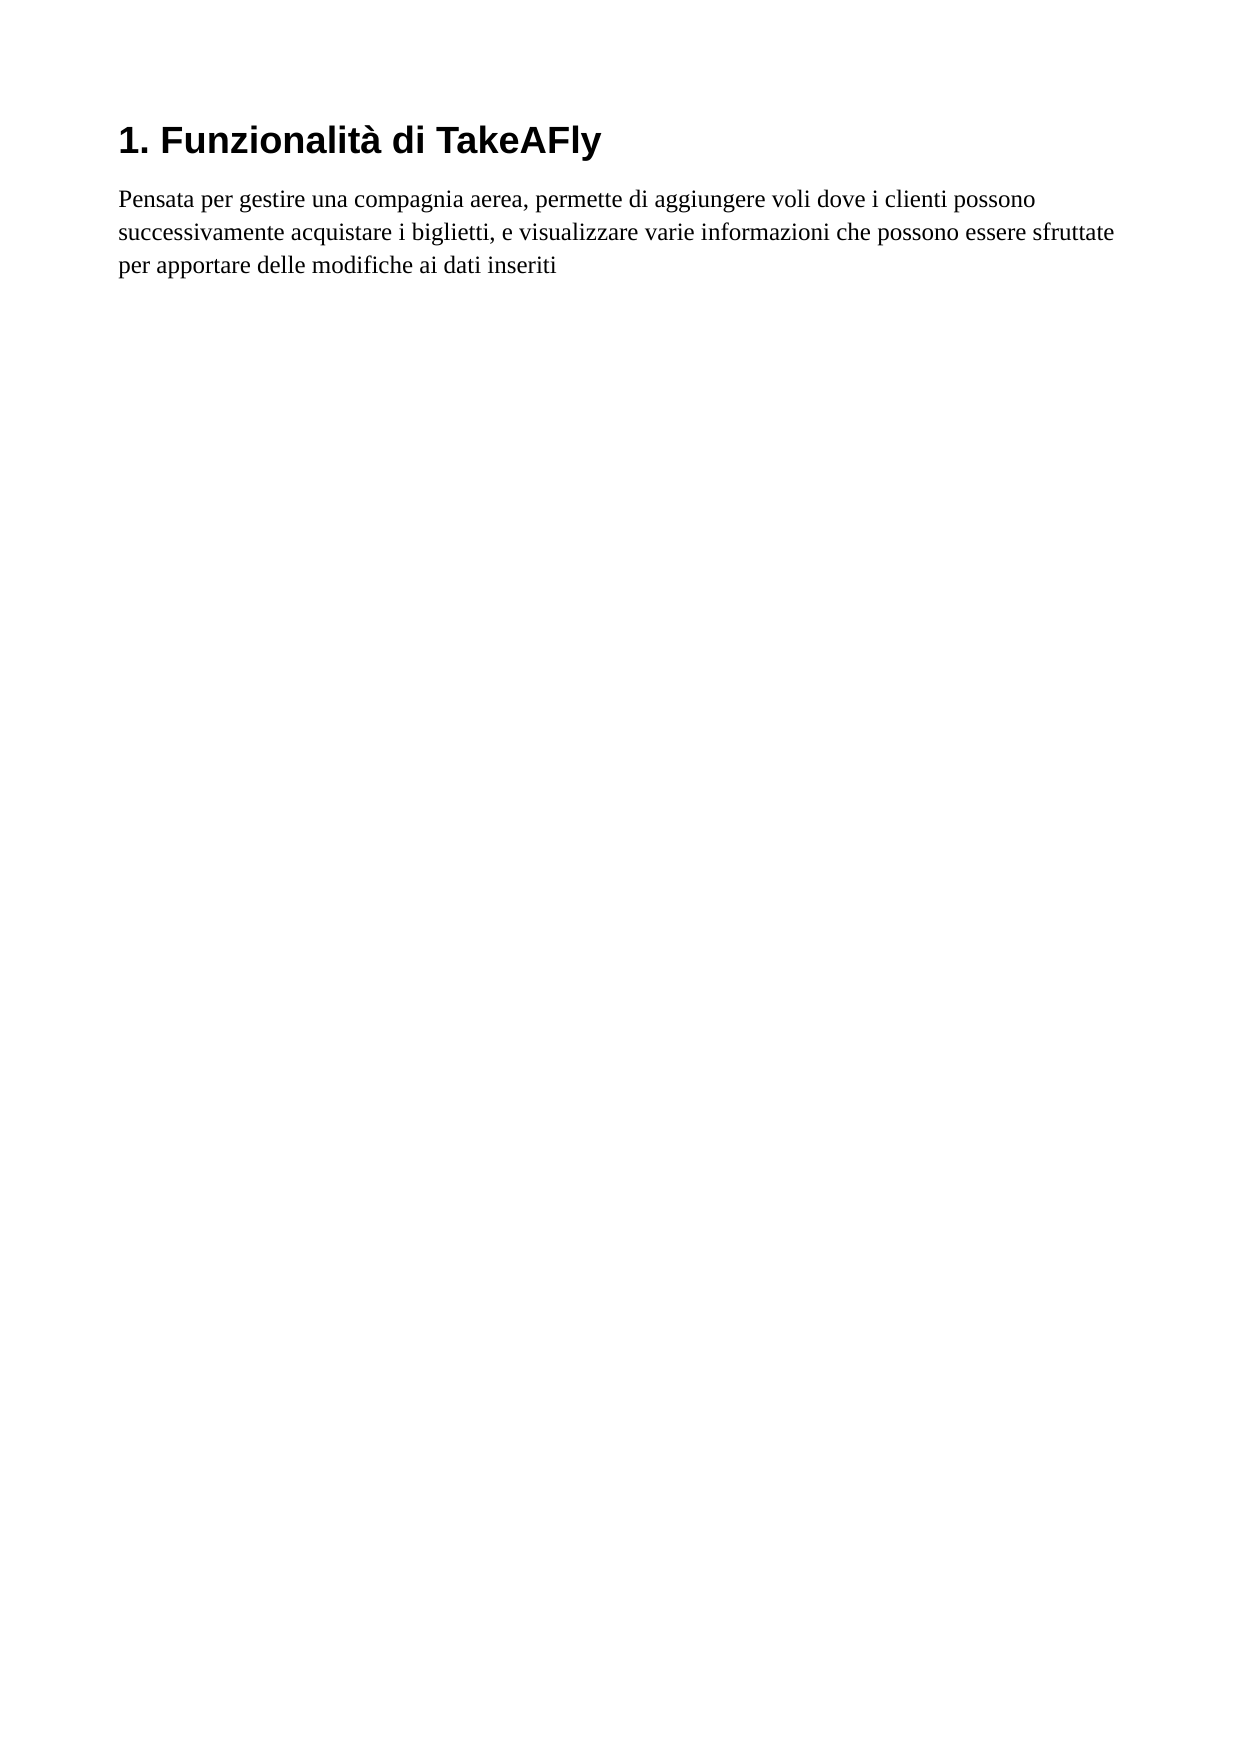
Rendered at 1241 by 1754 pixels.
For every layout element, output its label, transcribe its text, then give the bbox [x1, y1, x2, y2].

text Pensata per gestire una compagnia aerea, permette di aggiungere voli dove i clienti possono successivamente acquistare i biglietti, e visualizzare varie informazioni che possono essere sfruttate per apportare delle modifiche ai dati inseriti [118, 174, 1122, 279]
subtitle 1. Funzionalità di TakeAFly [118, 118, 1122, 162]
